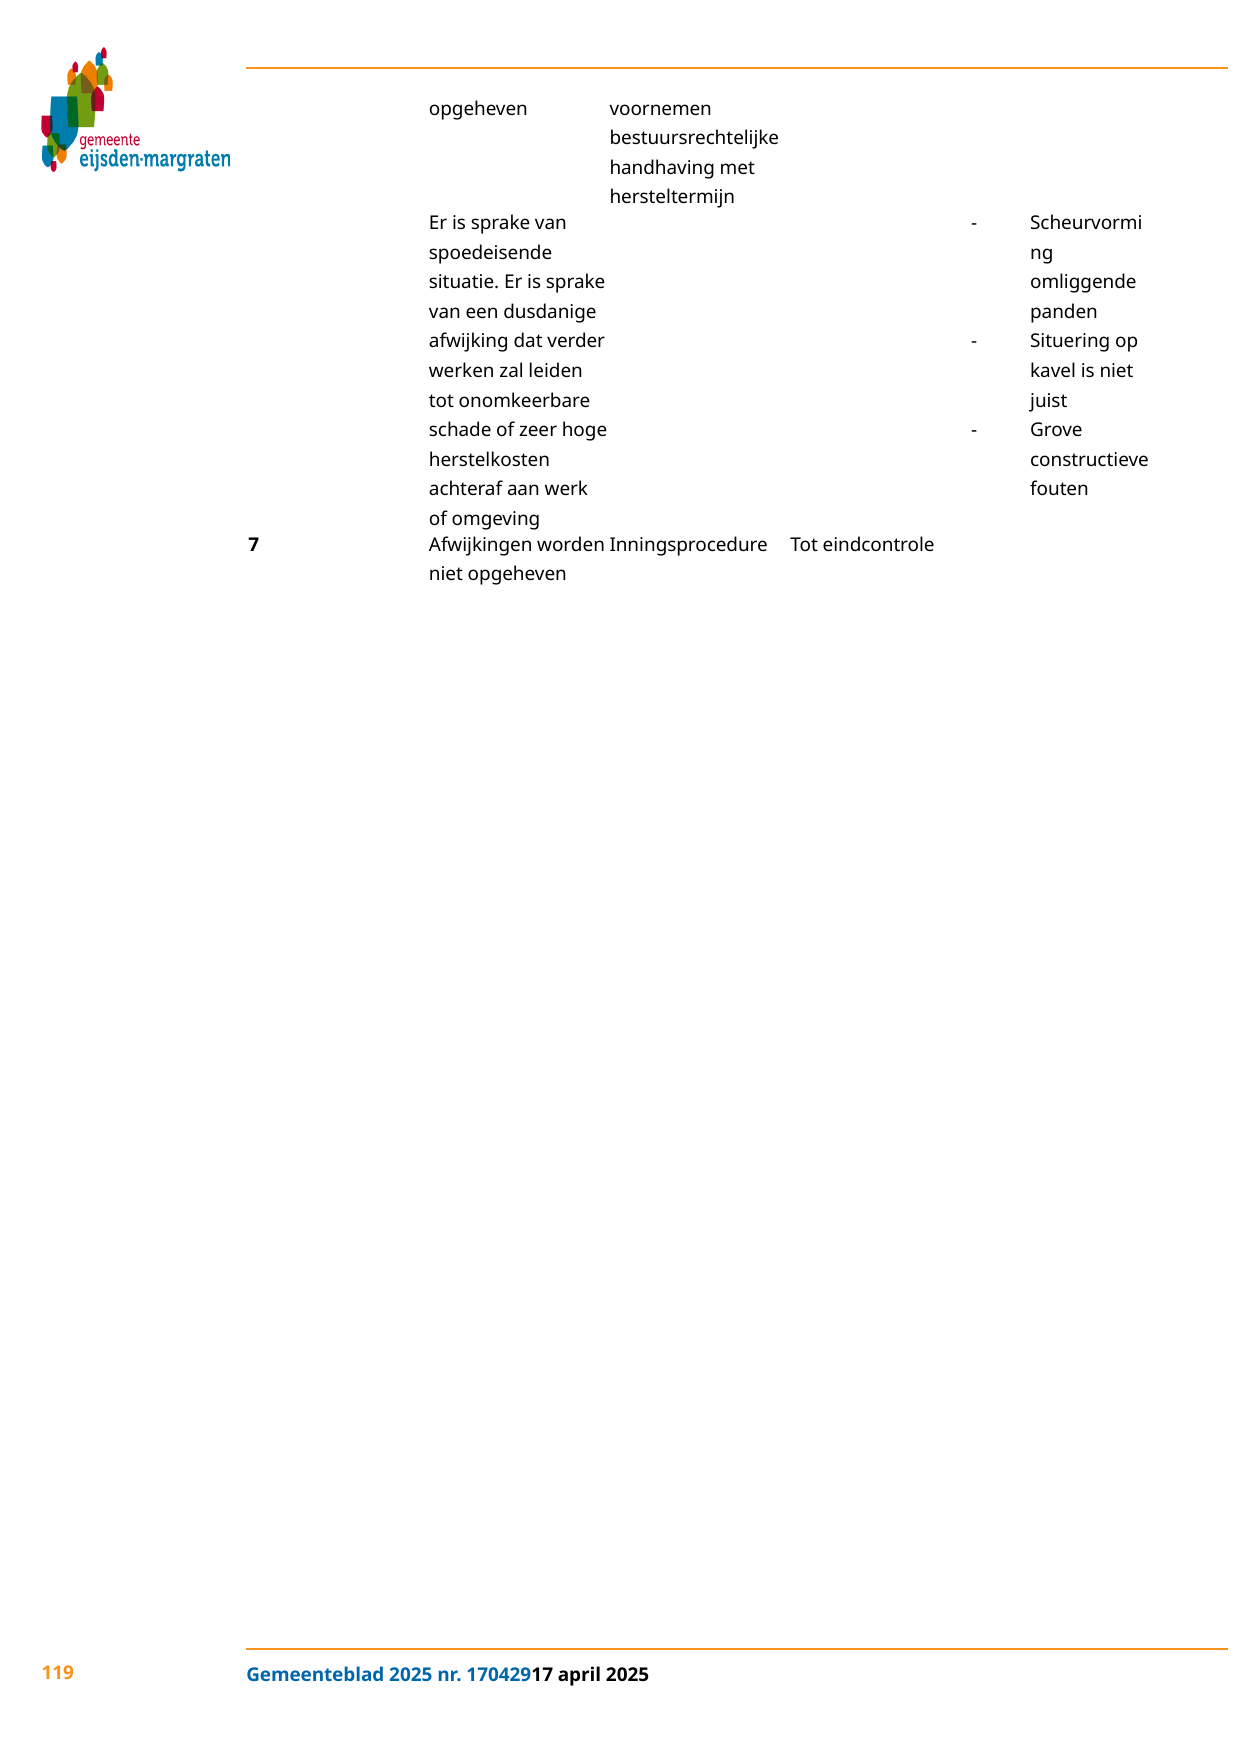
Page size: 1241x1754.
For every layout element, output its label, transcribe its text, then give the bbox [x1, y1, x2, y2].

table_cell Afwijkingen worden niet opgeheven [429, 531, 609, 586]
table_cell 7 [248, 531, 429, 586]
table_cell voornemen bestuursrechtelijke handhaving met hersteltermijn [609, 95, 790, 209]
table_cell [790, 209, 971, 531]
picture [41, 47, 231, 172]
table_cell [790, 95, 971, 209]
table_cell [248, 95, 429, 209]
table_cell Inningsprocedure [609, 531, 790, 586]
table_cell Scheurvorming omliggende panden Situering op kavel is niet juist Grove constructieve fouten [971, 209, 1152, 531]
table_cell opgeheven [429, 95, 609, 209]
table_cell [609, 209, 790, 531]
table_cell Tot eindcontrole [790, 531, 971, 586]
table_cell [248, 209, 429, 531]
table_cell Er is sprake van spoedeisende situatie. Er is sprake van een dusdanige afwijking dat verder werken zal leiden tot onomkeerbare schade of zeer hoge herstelkosten achteraf aan werk of omgeving [429, 209, 609, 531]
table_cell [971, 95, 1152, 209]
table_cell [971, 531, 1152, 586]
